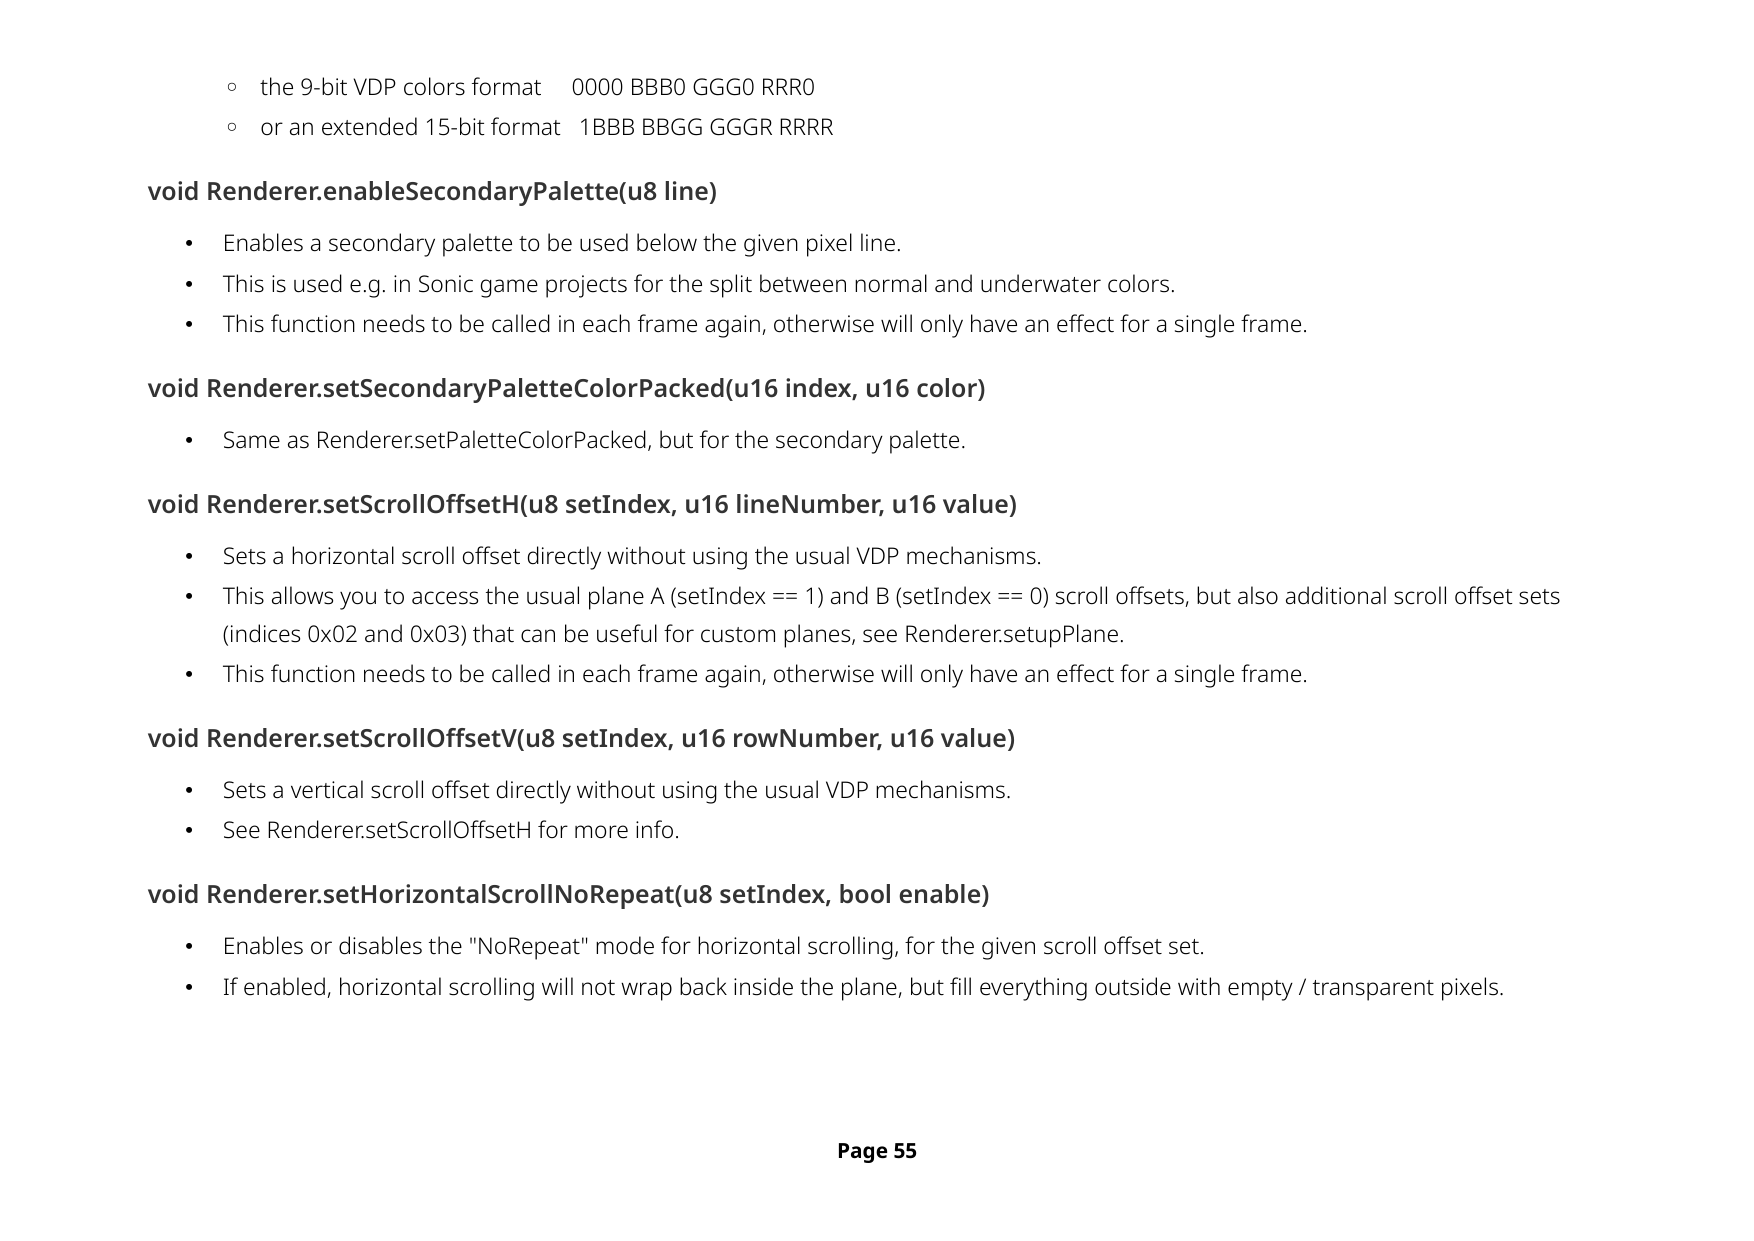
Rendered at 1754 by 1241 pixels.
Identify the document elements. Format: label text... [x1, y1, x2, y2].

list This function needs to be called in each frame again, otherwise will only have an effect for a single frame. [185, 308, 1606, 339]
list This is used e.g. in Sonic game projects for the split between normal and underwater colors. [185, 267, 1606, 299]
list Enables or disables the "NoRepeat" mode for horizontal scrolling, for the given scroll offset set. [185, 930, 1606, 961]
list If enabled, horizontal scrolling will not wrap back inside the plane, but fill everything outside with empty / transparent pixels. [185, 970, 1606, 1002]
subtitle void Renderer.setScrollOffsetH(u8 setIndex, u16 lineNumber, u16 value) [148, 486, 1606, 520]
list or an extended 15-bit format 1BBB BBGG GGGR RRRR [223, 111, 1606, 142]
subtitle void Renderer.enableSecondaryPalette(u8 line) [148, 174, 1606, 208]
list This function needs to be called in each frame again, otherwise will only have an effect for a single frame. [185, 658, 1606, 689]
subtitle void Renderer.setSecondaryPaletteColorPacked(u16 index, u16 color) [148, 370, 1606, 404]
list the 9-bit VDP colors format 0000 BBB0 GGG0 RRR0 [223, 71, 1606, 102]
list Same as Renderer.setPaletteColorPacked, but for the secondary palette. [185, 424, 1606, 455]
list Enables a secondary palette to be used below the given pixel line. [185, 227, 1606, 258]
subtitle void Renderer.setHorizontalScrollNoRepeat(u8 setIndex, bool enable) [148, 877, 1606, 911]
list This allows you to access the usual plane A (setIndex == 1) and B (setIndex == 0) scroll offsets, but also additional scroll offset sets (indices 0x02 and 0x03) that can be useful for custom planes, see Renderer.setupPlane. [185, 580, 1606, 649]
list See Renderer.setScrollOffsetH for more info. [185, 814, 1606, 845]
list Sets a vertical scroll offset directly without using the usual VDP mechanisms. [185, 774, 1606, 805]
list Sets a horizontal scroll offset directly without using the usual VDP mechanisms. [185, 539, 1606, 571]
subtitle void Renderer.setScrollOffsetV(u8 setIndex, u16 rowNumber, u16 value) [148, 720, 1606, 754]
